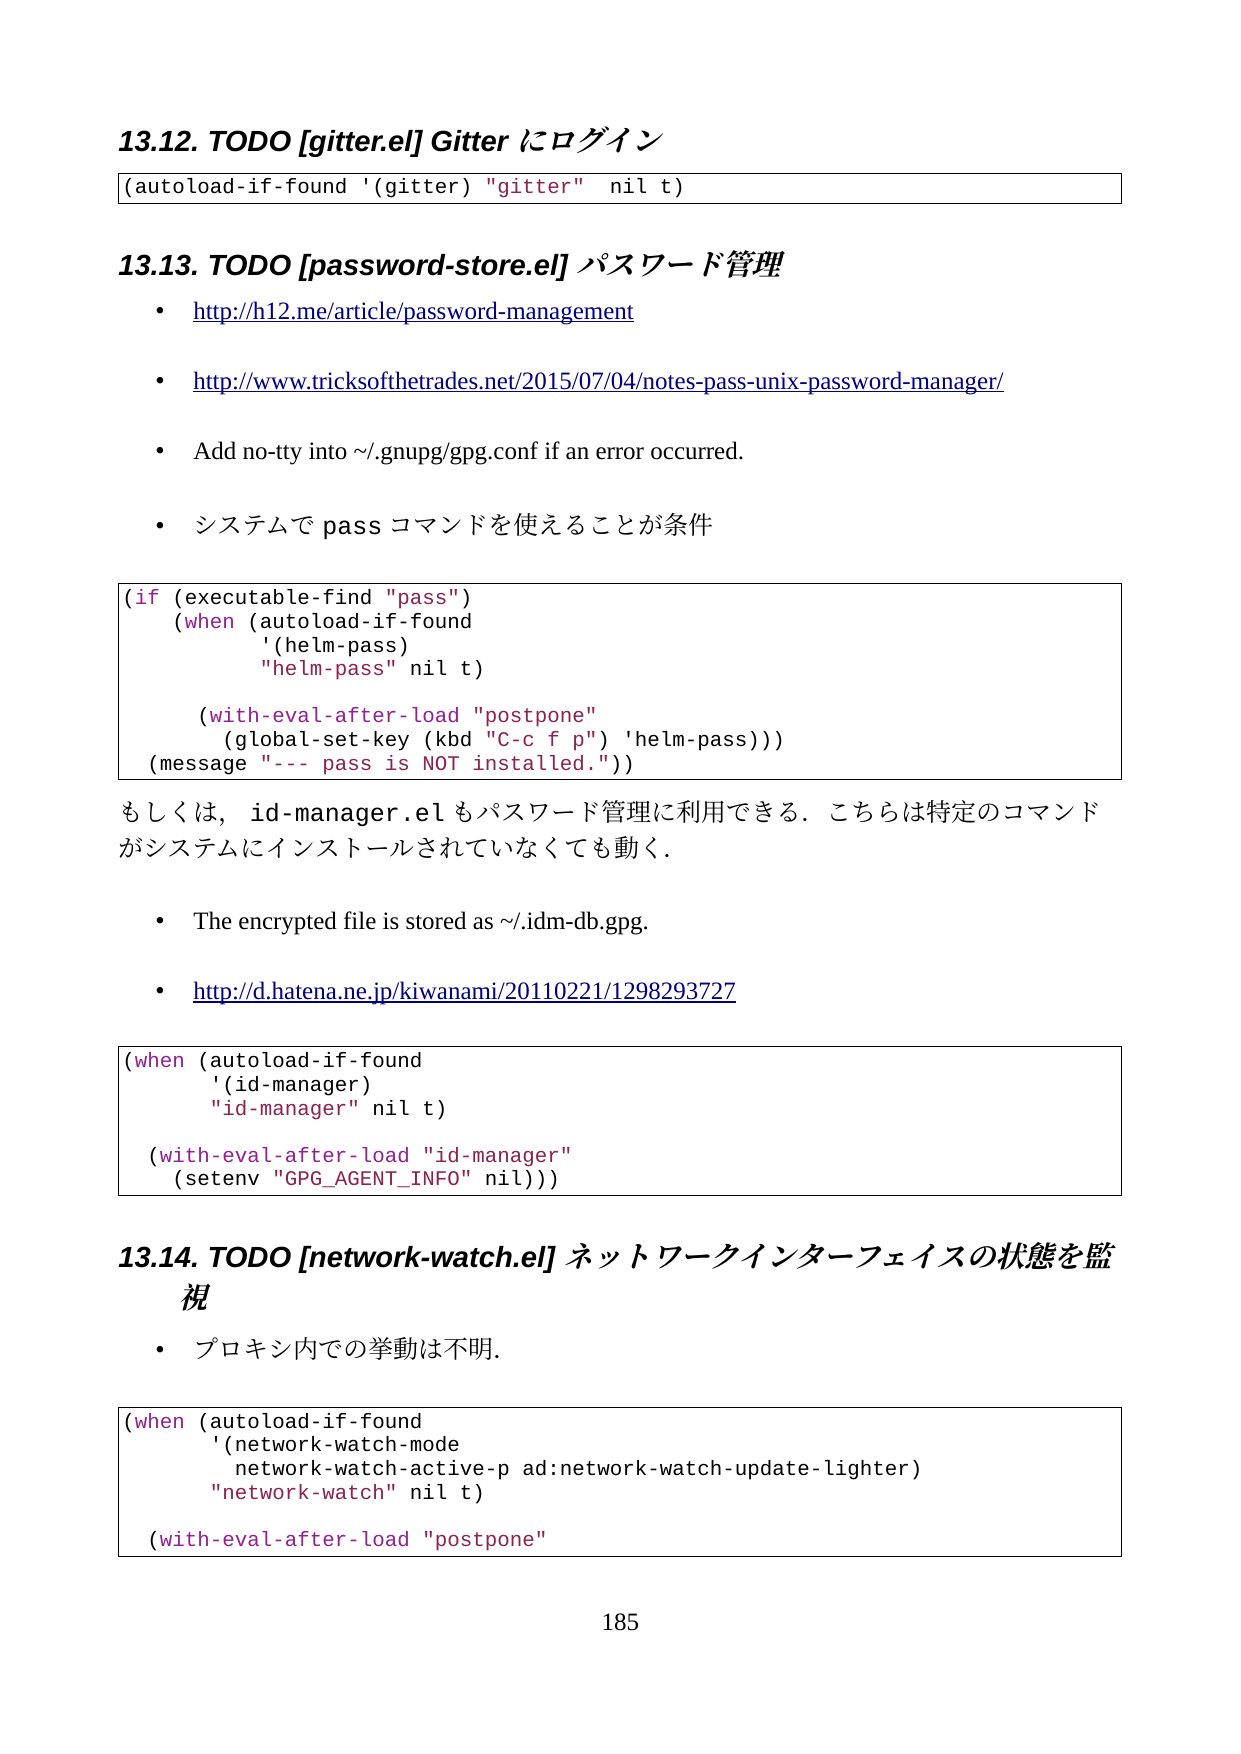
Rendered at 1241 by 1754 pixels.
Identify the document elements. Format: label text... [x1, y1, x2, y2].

text network-watch-active-p ad:network-watch-update-lighter) [119, 1454, 1121, 1478]
text もしくは， id-manager.el もパスワード管理に利用できる．こちらは特定のコマンドがシステムにインストールされていなくても動く． [118, 793, 1122, 894]
list http://h12.me/article/password-management [156, 296, 1122, 353]
list プロキシ内での挙動は不明． [156, 1330, 1122, 1394]
list The encrypted file is stored as ~/.idm-db.gpg. [156, 906, 1122, 964]
text "network-watch" nil t) [119, 1478, 1121, 1501]
text '(helm-pass) [119, 631, 1121, 654]
subtitle TODO [network-watch.el] ネットワークインターフェイスの状態を監視 [118, 1233, 1122, 1317]
text (with-eval-after-load "postpone" [119, 1525, 1121, 1556]
text (when (autoload-if-found [119, 607, 1121, 631]
text "id-manager" nil t) [119, 1093, 1121, 1117]
text '(id-manager) [119, 1070, 1121, 1093]
text (when (autoload-if-found [119, 1047, 1121, 1070]
list システムで pass コマンドを使えることが条件 [156, 506, 1122, 571]
text (when (autoload-if-found [119, 1408, 1121, 1431]
text (message "--- pass is NOT installed.")) [119, 749, 1121, 779]
list http://d.hatena.ne.jp/kiwanami/20110221/1298293727 [156, 976, 1122, 1034]
text "helm-pass" nil t) [119, 654, 1121, 678]
list http://www.tricksofthetrades.net/2015/07/04/notes-pass-unix-password-manager/ [156, 366, 1122, 423]
text (setenv "GPG_AGENT_INFO" nil))) [119, 1164, 1121, 1195]
text (with-eval-after-load "id-manager" [119, 1141, 1121, 1164]
text (autoload-if-found '(gitter) "gitter" nil t) [119, 174, 1121, 203]
subtitle TODO [password-store.el] パスワード管理 [118, 241, 1122, 283]
text '(network-watch-mode [119, 1431, 1121, 1454]
subtitle TODO [gitter.el] Gitter にログイン [118, 118, 1122, 160]
list Add no-tty into ~/.gnupg/gpg.conf if an error occurred. [156, 436, 1122, 493]
text (global-set-key (kbd "C-c f p") 'helm-pass))) [119, 725, 1121, 749]
text (with-eval-after-load "postpone" [119, 702, 1121, 725]
text (if (executable-find "pass") [119, 584, 1121, 607]
